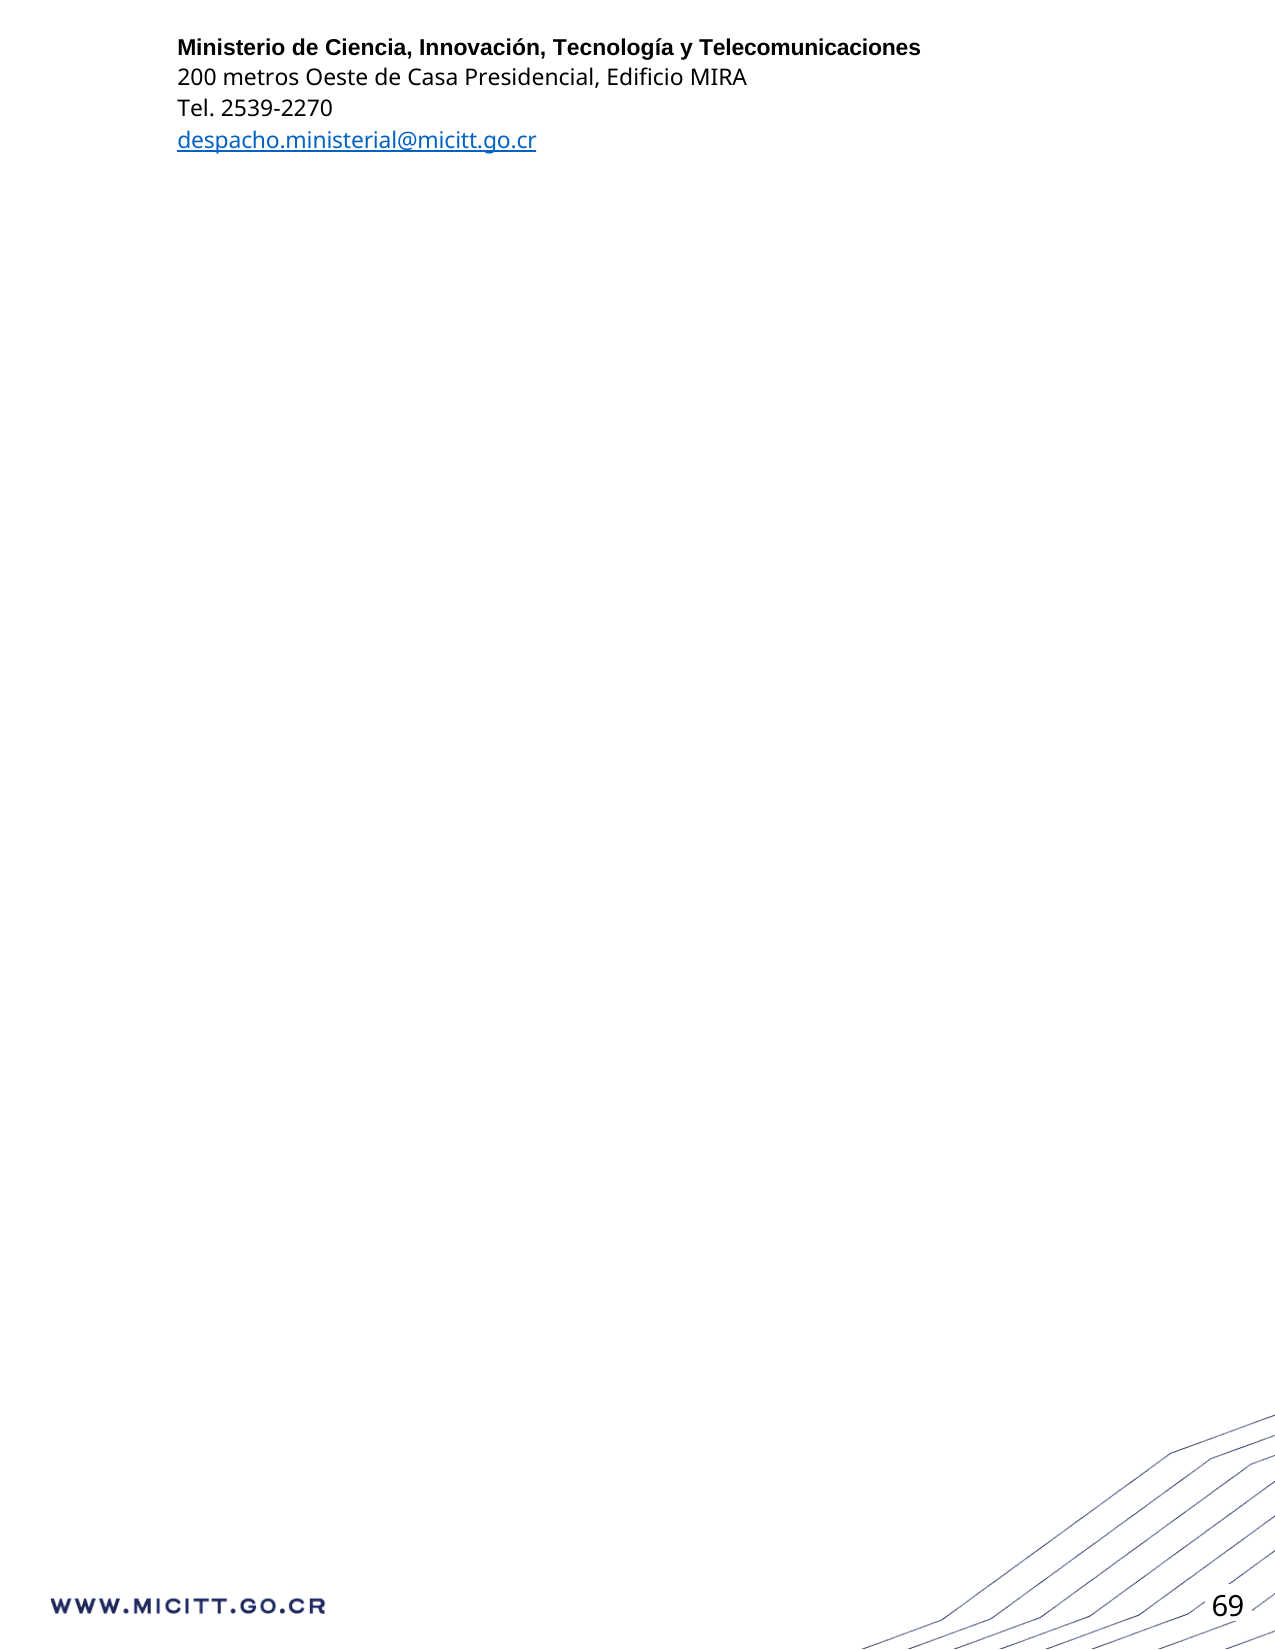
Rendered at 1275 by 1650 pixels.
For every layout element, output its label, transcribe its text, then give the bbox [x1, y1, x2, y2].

text 200 metros Oeste de Casa Presidencial, Edificio MIRA Tel. 2539-2270 [177, 61, 764, 124]
text Ministerio de Ciencia, Innovación, Tecnología y Telecomunicaciones [177, 34, 1260, 60]
text despacho.ministerial@micitt.go.cr [177, 124, 1260, 155]
